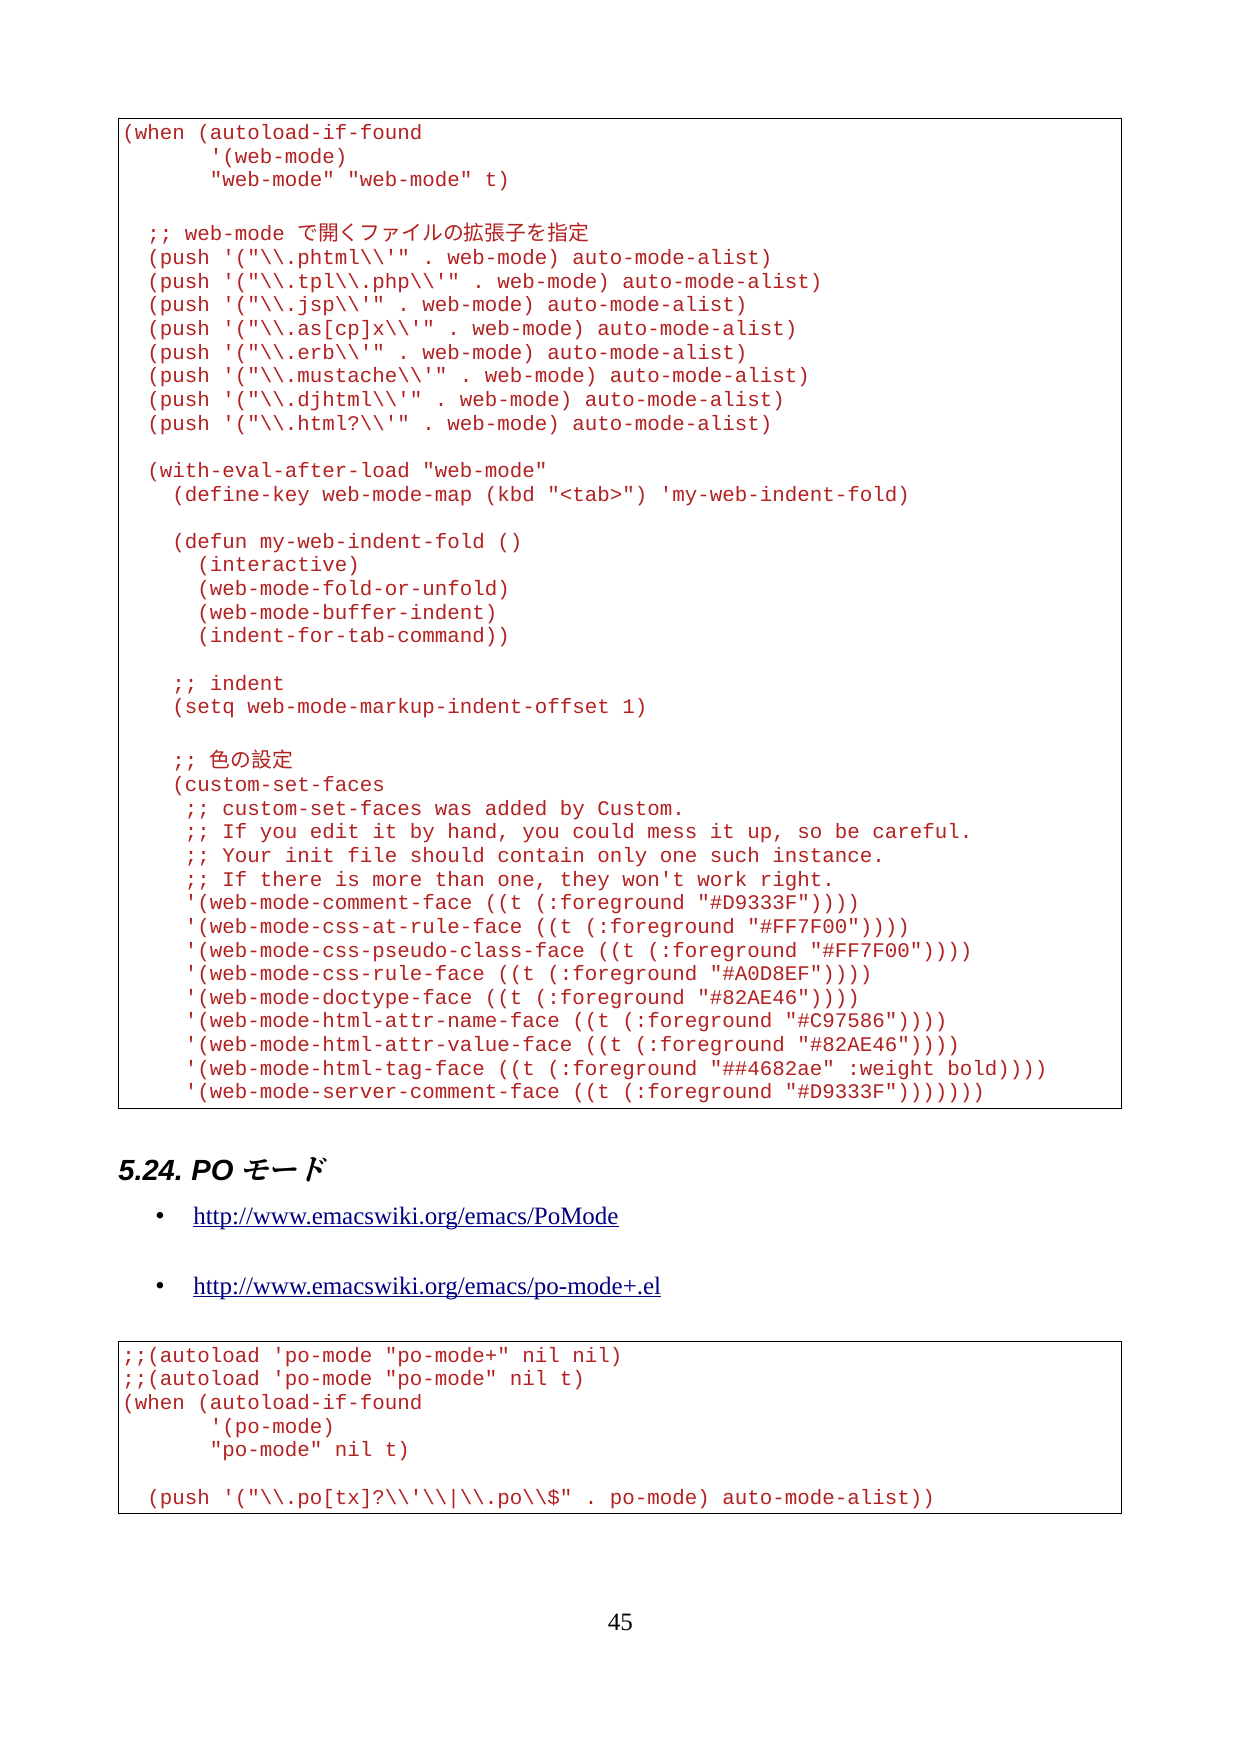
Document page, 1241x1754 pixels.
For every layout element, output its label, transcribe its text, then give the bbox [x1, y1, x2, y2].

text (when (autoload-if-found [119, 1388, 1121, 1412]
text (push '("\\.as[cp]x\\'" . web-mode) auto-mode-alist) [119, 314, 1121, 338]
text ;;(autoload 'po-mode "po-mode" nil t) [119, 1364, 1121, 1388]
text ;; If there is more than one, they won't work right. [119, 865, 1121, 888]
text '(web-mode-server-comment-face ((t (:foreground "#D9333F"))))))) [119, 1077, 1121, 1108]
text (push '("\\.html?\\'" . web-mode) auto-mode-alist) [119, 409, 1121, 432]
text (custom-set-faces [119, 770, 1121, 794]
text (push '("\\.mustache\\'" . web-mode) auto-mode-alist) [119, 361, 1121, 385]
text '(web-mode-doctype-face ((t (:foreground "#82AE46")))) [119, 983, 1121, 1007]
text '(web-mode-css-rule-face ((t (:foreground "#A0D8EF")))) [119, 959, 1121, 983]
text '(web-mode-html-attr-value-face ((t (:foreground "#82AE46")))) [119, 1030, 1121, 1054]
text '(web-mode-html-attr-name-face ((t (:foreground "#C97586")))) [119, 1007, 1121, 1030]
text ;; If you edit it by hand, you could mess it up, so be careful. [119, 817, 1121, 841]
subtitle POモード [118, 1146, 1122, 1188]
text (push '("\\.erb\\'" . web-mode) auto-mode-alist) [119, 338, 1121, 361]
text (defun my-web-indent-fold () [119, 527, 1121, 551]
text (push '("\\.po[tx]?\\'\\|\\.po\\$" . po-mode) auto-mode-alist)) [119, 1483, 1121, 1513]
text (push '("\\.jsp\\'" . web-mode) auto-mode-alist) [119, 290, 1121, 314]
text ;; custom-set-faces was added by Custom. [119, 794, 1121, 817]
text '(web-mode-comment-face ((t (:foreground "#D9333F")))) [119, 888, 1121, 912]
list http://www.emacswiki.org/emacs/PoMode [156, 1201, 1122, 1258]
text '(web-mode-css-at-rule-face ((t (:foreground "#FF7F00")))) [119, 912, 1121, 936]
text "po-mode" nil t) [119, 1435, 1121, 1459]
text (setq web-mode-markup-indent-offset 1) [119, 692, 1121, 716]
text ;;(autoload 'po-mode "po-mode+" nil nil) [119, 1342, 1121, 1364]
text ;; indent [119, 669, 1121, 692]
text (interactive) [119, 551, 1121, 574]
text (indent-for-tab-command)) [119, 621, 1121, 645]
text '(web-mode-css-pseudo-class-face ((t (:foreground "#FF7F00")))) [119, 936, 1121, 959]
text ;; Your init file should contain only one such instance. [119, 841, 1121, 865]
text (with-eval-after-load "web-mode" [119, 456, 1121, 479]
text (define-key web-mode-map (kbd "<tab>") 'my-web-indent-fold) [119, 479, 1121, 503]
text '(po-mode) [119, 1412, 1121, 1435]
text '(web-mode-html-tag-face ((t (:foreground "##4682ae" :weight bold)))) [119, 1054, 1121, 1077]
text (web-mode-buffer-indent) [119, 598, 1121, 621]
text (when (autoload-if-found [119, 119, 1121, 142]
text "web-mode" "web-mode" t) [119, 165, 1121, 189]
text (push '("\\.phtml\\'" . web-mode) auto-mode-alist) [119, 243, 1121, 267]
text (push '("\\.djhtml\\'" . web-mode) auto-mode-alist) [119, 385, 1121, 409]
text (push '("\\.tpl\\.php\\'" . web-mode) auto-mode-alist) [119, 267, 1121, 290]
text '(web-mode) [119, 142, 1121, 165]
text ;; web-mode で開くファイルの拡張子を指定 [119, 213, 1121, 243]
text ;; 色の設定 [119, 740, 1121, 770]
list http://www.emacswiki.org/emacs/po-mode+.el [156, 1271, 1122, 1328]
text (web-mode-fold-or-unfold) [119, 574, 1121, 598]
